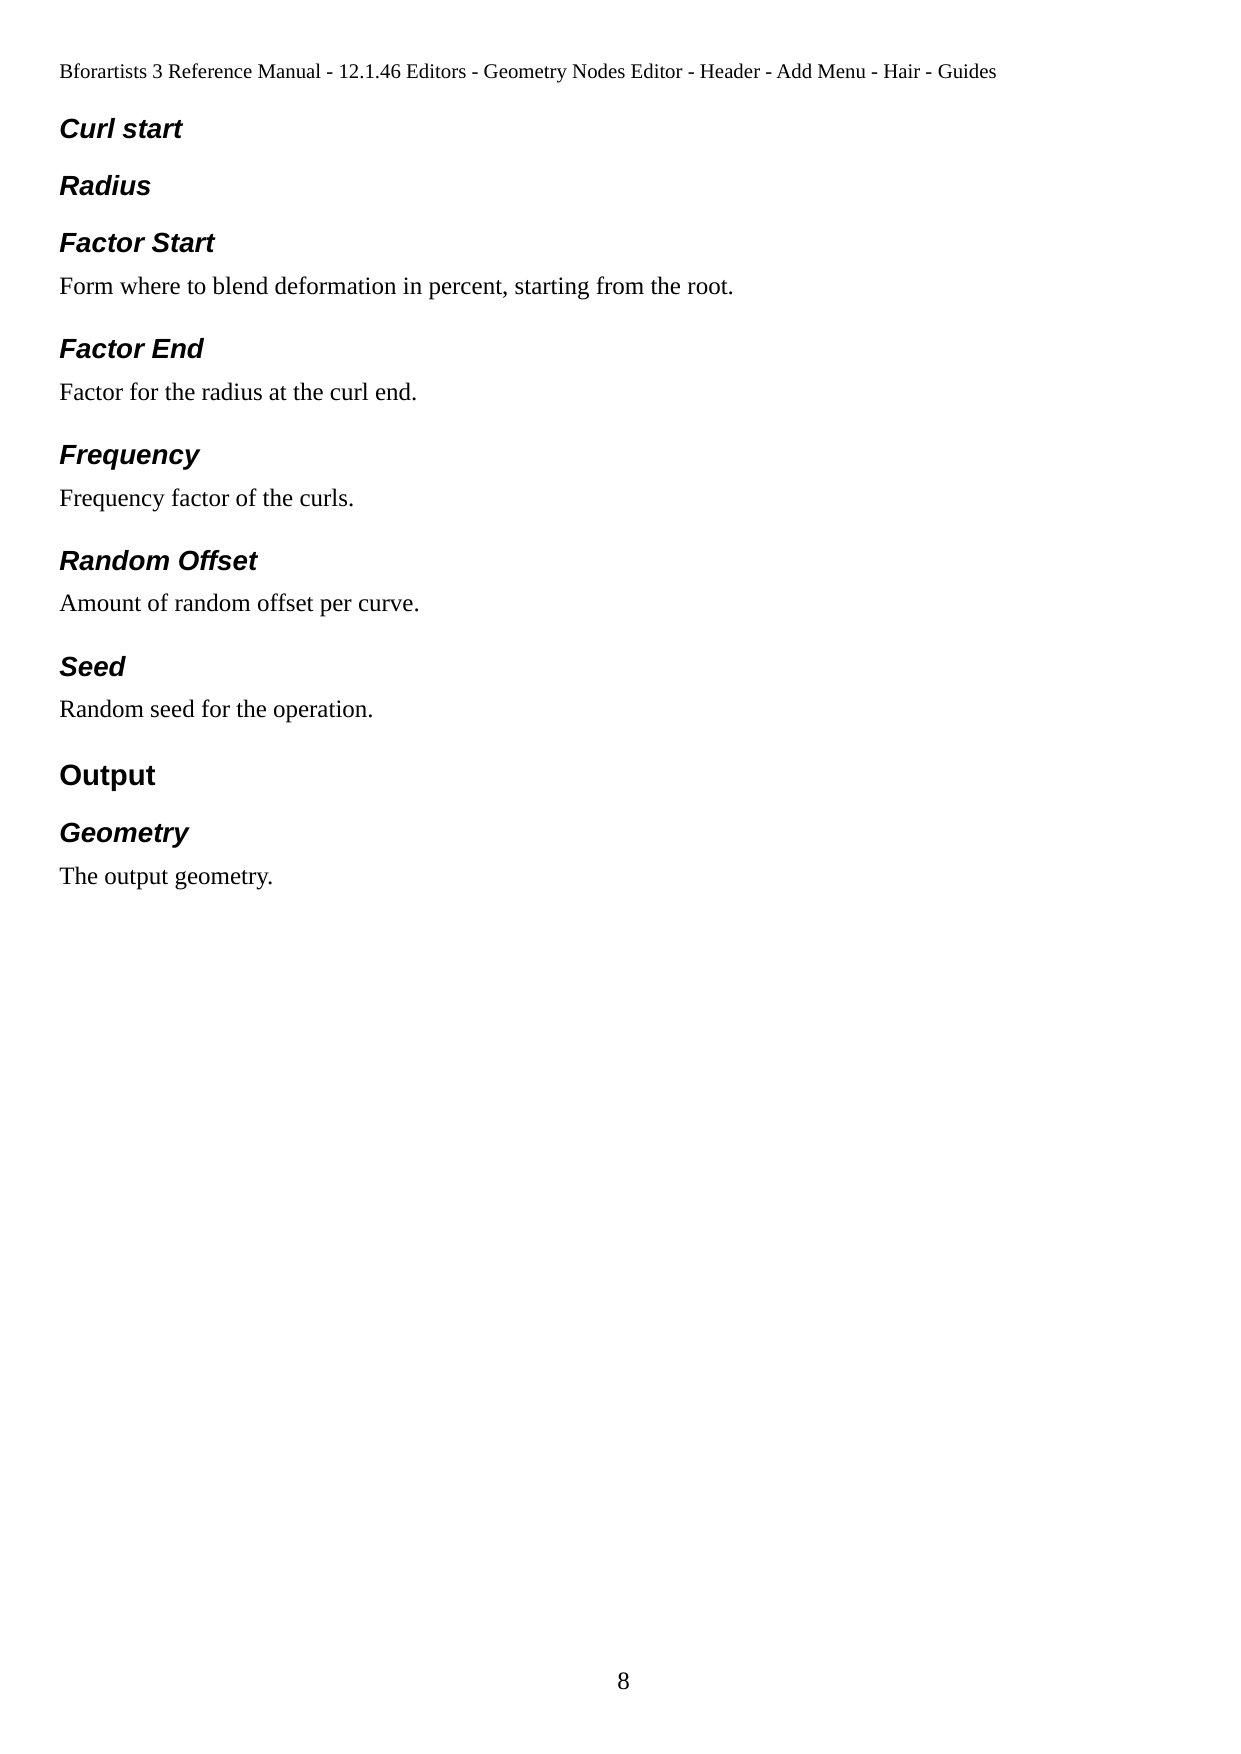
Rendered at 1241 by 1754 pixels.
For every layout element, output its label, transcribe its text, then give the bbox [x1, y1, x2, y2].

subtitle Seed [59, 650, 1181, 682]
text Form where to blend deformation in percent, starting from the root. [59, 271, 1181, 299]
text The output geometry. [59, 861, 1181, 890]
subtitle Curl start [59, 113, 1181, 144]
text Random seed for the operation. [59, 694, 1181, 723]
text Frequency factor of the curls. [59, 483, 1181, 511]
subtitle Geometry [59, 817, 1181, 849]
subtitle Factor Start [59, 226, 1181, 258]
subtitle Frequency [59, 438, 1181, 470]
text Factor for the radius at the curl end. [59, 377, 1181, 405]
text Amount of random offset per curve. [59, 588, 1181, 617]
subtitle Factor End [59, 332, 1181, 364]
subtitle Output [59, 758, 1181, 792]
subtitle Radius [59, 169, 1181, 201]
subtitle Random Offset [59, 544, 1181, 576]
